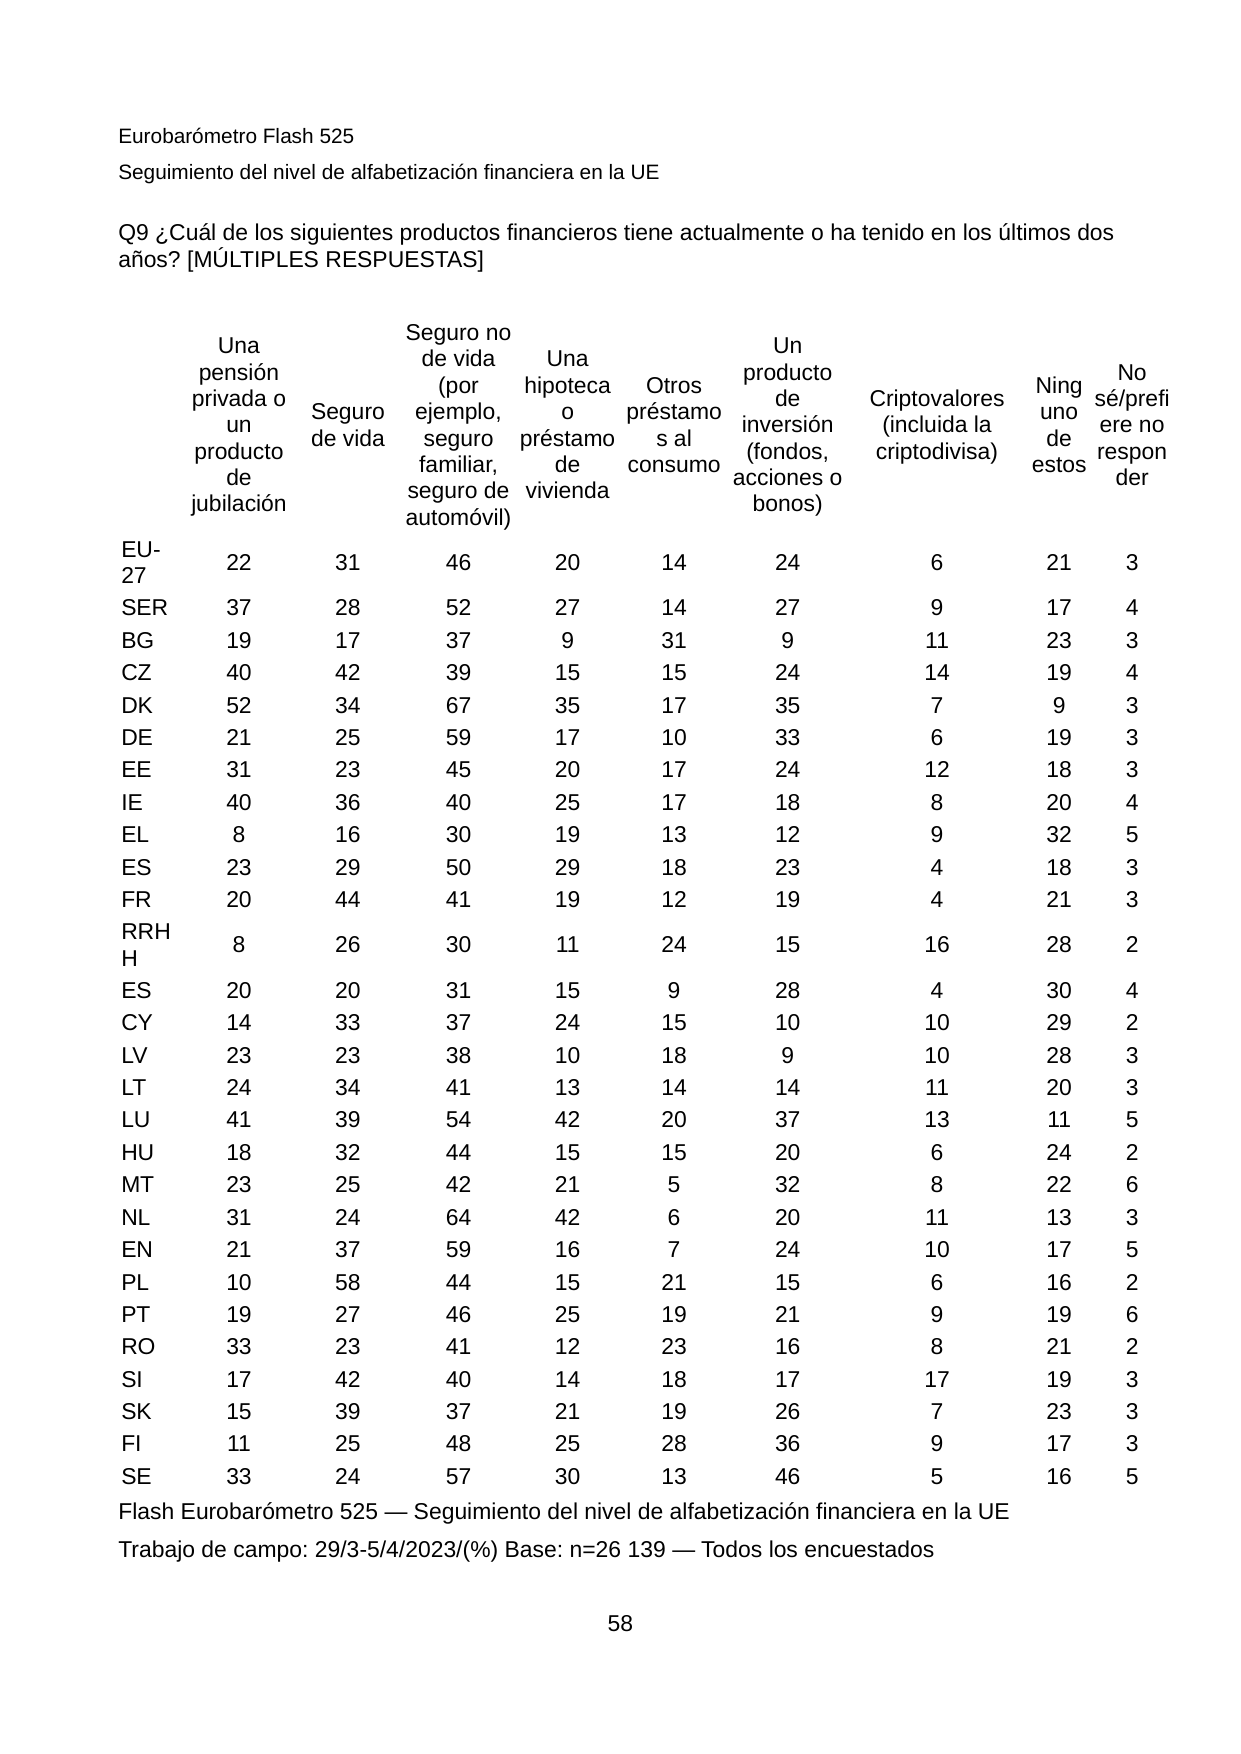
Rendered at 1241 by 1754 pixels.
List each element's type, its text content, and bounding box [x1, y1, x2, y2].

table_cell 14 [620, 1071, 728, 1103]
table_cell 14 [620, 533, 728, 591]
table_cell 9 [515, 624, 619, 656]
table_cell 4 [847, 974, 1027, 1006]
table_cell 25 [294, 1428, 401, 1460]
table_cell 39 [294, 1104, 401, 1136]
table_header Ninguno de estos [1027, 316, 1091, 533]
table_cell 3 [1091, 624, 1173, 656]
table_cell 46 [728, 1460, 847, 1492]
table_header Una pensión privada o un producto de jubilación [183, 316, 294, 533]
table_cell 15 [728, 915, 847, 974]
table_cell 37 [401, 1006, 515, 1039]
table_cell 28 [620, 1428, 728, 1460]
table_cell 18 [620, 851, 728, 883]
table_cell 10 [847, 1006, 1027, 1039]
table_cell 4 [1091, 786, 1173, 818]
table_cell 3 [1091, 1071, 1173, 1103]
table_cell ES [118, 851, 183, 883]
table_header Seguro no de vida (por ejemplo, seguro familiar, seguro de automóvil) [401, 316, 515, 533]
table_cell RO [118, 1330, 183, 1363]
table_cell 13 [620, 1460, 728, 1492]
table_cell 41 [401, 1330, 515, 1363]
table_cell PT [118, 1298, 183, 1330]
table_cell LV [118, 1039, 183, 1071]
table_cell 37 [401, 1395, 515, 1427]
table_cell 15 [515, 656, 619, 688]
table_cell 8 [847, 786, 1027, 818]
table_cell 6 [1091, 1168, 1173, 1201]
table_cell 17 [183, 1363, 294, 1395]
table_cell 17 [1027, 591, 1091, 624]
table_cell 3 [1091, 883, 1173, 915]
table_cell 3 [1091, 1201, 1173, 1233]
table_cell 44 [401, 1136, 515, 1168]
table_cell 40 [401, 786, 515, 818]
table_cell 17 [620, 689, 728, 721]
table_cell 23 [294, 1330, 401, 1363]
table_cell 20 [294, 974, 401, 1006]
table_cell 18 [1027, 753, 1091, 786]
table_cell 37 [401, 624, 515, 656]
table_cell 39 [294, 1395, 401, 1427]
table_cell 17 [515, 721, 619, 753]
table_cell 14 [847, 656, 1027, 688]
table_cell 52 [183, 689, 294, 721]
table_cell 28 [1027, 1039, 1091, 1071]
table_cell 24 [515, 1006, 619, 1039]
table_cell 21 [183, 721, 294, 753]
table_cell 24 [728, 753, 847, 786]
table_cell 18 [728, 786, 847, 818]
table_cell 67 [401, 689, 515, 721]
table_cell 41 [183, 1104, 294, 1136]
table_cell 12 [620, 883, 728, 915]
table_cell RRHH [118, 915, 183, 974]
table_cell 9 [847, 1428, 1027, 1460]
table_cell SI [118, 1363, 183, 1395]
table_cell 13 [847, 1104, 1027, 1136]
table_cell 9 [728, 1039, 847, 1071]
table_cell 2 [1091, 1006, 1173, 1039]
table_cell 20 [728, 1136, 847, 1168]
table_cell 15 [620, 656, 728, 688]
table_cell 21 [183, 1233, 294, 1265]
table_cell 50 [401, 851, 515, 883]
table_cell 42 [294, 656, 401, 688]
table_cell 21 [515, 1395, 619, 1427]
table_cell 57 [401, 1460, 515, 1492]
table_cell 7 [847, 689, 1027, 721]
table_cell 27 [728, 591, 847, 624]
table_cell 41 [401, 1071, 515, 1103]
table_cell FI [118, 1428, 183, 1460]
table_cell 24 [294, 1201, 401, 1233]
table_cell 3 [1091, 851, 1173, 883]
table_cell 52 [401, 591, 515, 624]
table_cell 25 [515, 1298, 619, 1330]
table_cell 14 [620, 591, 728, 624]
table_cell 16 [294, 818, 401, 851]
table_cell 17 [620, 786, 728, 818]
table_cell 18 [183, 1136, 294, 1168]
table_cell 15 [183, 1395, 294, 1427]
table_cell 59 [401, 1233, 515, 1265]
table_cell 10 [620, 721, 728, 753]
table_cell 16 [1027, 1265, 1091, 1298]
table_cell 23 [183, 1039, 294, 1071]
table_cell 23 [294, 753, 401, 786]
table_cell 31 [401, 974, 515, 1006]
table_cell 11 [847, 1071, 1027, 1103]
table_cell 21 [515, 1168, 619, 1201]
table_cell ES [118, 974, 183, 1006]
table_cell 19 [515, 883, 619, 915]
table_cell 19 [1027, 1298, 1091, 1330]
table_cell 19 [1027, 656, 1091, 688]
table_cell 19 [183, 624, 294, 656]
table_cell 5 [620, 1168, 728, 1201]
table_cell 22 [183, 533, 294, 591]
table_cell 29 [1027, 1006, 1091, 1039]
table_cell 2 [1091, 915, 1173, 974]
table_cell 12 [728, 818, 847, 851]
table_cell 35 [515, 689, 619, 721]
table_cell 12 [847, 753, 1027, 786]
table_cell 27 [294, 1298, 401, 1330]
table_cell 6 [847, 721, 1027, 753]
table_cell 19 [620, 1298, 728, 1330]
table_cell 11 [847, 624, 1027, 656]
table_cell 34 [294, 689, 401, 721]
table_cell 5 [1091, 1233, 1173, 1265]
table_cell 9 [1027, 689, 1091, 721]
table_cell 3 [1091, 1428, 1173, 1460]
table_cell LT [118, 1071, 183, 1103]
table_cell 17 [1027, 1233, 1091, 1265]
table_cell SK [118, 1395, 183, 1427]
table_cell 34 [294, 1071, 401, 1103]
table_cell 3 [1091, 1363, 1173, 1395]
table_cell 14 [728, 1071, 847, 1103]
table_cell 42 [401, 1168, 515, 1201]
table_cell 13 [515, 1071, 619, 1103]
table_cell 19 [1027, 721, 1091, 753]
table_cell 23 [294, 1039, 401, 1071]
table_cell 8 [847, 1168, 1027, 1201]
table_cell 44 [401, 1265, 515, 1298]
text Flash Eurobarómetro 525 — Seguimiento del nivel de alfabetización financiera en la UE [118, 1498, 1122, 1524]
table_cell 16 [1027, 1460, 1091, 1492]
table_cell 25 [294, 721, 401, 753]
table_cell 26 [728, 1395, 847, 1427]
table_cell 21 [620, 1265, 728, 1298]
table_cell 6 [1091, 1298, 1173, 1330]
table_cell CZ [118, 656, 183, 688]
table_cell 20 [183, 883, 294, 915]
table_cell 29 [294, 851, 401, 883]
table_cell 31 [183, 1201, 294, 1233]
table_cell 30 [1027, 974, 1091, 1006]
table_cell 10 [728, 1006, 847, 1039]
table_cell 2 [1091, 1265, 1173, 1298]
table_cell 9 [847, 1298, 1027, 1330]
table_cell 15 [515, 1265, 619, 1298]
table_cell 31 [183, 753, 294, 786]
table_cell 8 [847, 1330, 1027, 1363]
table_cell 24 [620, 915, 728, 974]
table_cell 37 [183, 591, 294, 624]
table_cell 5 [1091, 818, 1173, 851]
table_cell 4 [1091, 591, 1173, 624]
table_cell 19 [1027, 1363, 1091, 1395]
table_cell 46 [401, 1298, 515, 1330]
table_cell 23 [1027, 624, 1091, 656]
table_cell 20 [515, 533, 619, 591]
table_cell 3 [1091, 1039, 1173, 1071]
table_cell 32 [728, 1168, 847, 1201]
table_cell 15 [728, 1265, 847, 1298]
table_cell 20 [1027, 1071, 1091, 1103]
table_cell 16 [847, 915, 1027, 974]
table_cell 32 [1027, 818, 1091, 851]
table_cell 5 [847, 1460, 1027, 1492]
table_cell 11 [1027, 1104, 1091, 1136]
table_cell 37 [728, 1104, 847, 1136]
table_cell 4 [847, 851, 1027, 883]
table_cell 13 [620, 818, 728, 851]
table_cell IE [118, 786, 183, 818]
table_cell 23 [728, 851, 847, 883]
table_cell 11 [515, 915, 619, 974]
table_cell 35 [728, 689, 847, 721]
table_cell 17 [1027, 1428, 1091, 1460]
table_cell 3 [1091, 753, 1173, 786]
table_cell HU [118, 1136, 183, 1168]
table_header [118, 316, 183, 533]
table_cell 3 [1091, 689, 1173, 721]
table_cell 6 [847, 1265, 1027, 1298]
table_cell 17 [620, 753, 728, 786]
table_cell 3 [1091, 721, 1173, 753]
table_cell 9 [847, 818, 1027, 851]
table_cell EL [118, 818, 183, 851]
table_cell 10 [847, 1233, 1027, 1265]
table_cell CY [118, 1006, 183, 1039]
table_cell 36 [728, 1428, 847, 1460]
table_cell 40 [183, 656, 294, 688]
table_cell 14 [515, 1363, 619, 1395]
table_cell NL [118, 1201, 183, 1233]
table_cell 25 [294, 1168, 401, 1201]
table_cell BG [118, 624, 183, 656]
table_cell 40 [401, 1363, 515, 1395]
table_cell 12 [515, 1330, 619, 1363]
table_cell 9 [847, 591, 1027, 624]
table_cell 20 [183, 974, 294, 1006]
table_cell 4 [1091, 656, 1173, 688]
table_cell 3 [1091, 1395, 1173, 1427]
table_cell 46 [401, 533, 515, 591]
table_cell 42 [515, 1104, 619, 1136]
table_cell 5 [1091, 1460, 1173, 1492]
table_cell 31 [294, 533, 401, 591]
table_cell 23 [1027, 1395, 1091, 1427]
table_cell 28 [1027, 915, 1091, 974]
table_cell SER [118, 591, 183, 624]
table_cell 10 [847, 1039, 1027, 1071]
table_cell 14 [183, 1006, 294, 1039]
table_cell 2 [1091, 1136, 1173, 1168]
table_cell 9 [620, 974, 728, 1006]
table_cell 16 [515, 1233, 619, 1265]
table_cell 20 [515, 753, 619, 786]
table_cell 25 [515, 786, 619, 818]
table_cell 33 [183, 1460, 294, 1492]
table_cell 20 [620, 1104, 728, 1136]
table_cell 15 [620, 1006, 728, 1039]
table_header Seguro de vida [294, 316, 401, 533]
table_cell 8 [183, 915, 294, 974]
table_cell 58 [294, 1265, 401, 1298]
table_cell 20 [728, 1201, 847, 1233]
table_cell EE [118, 753, 183, 786]
table_cell 24 [728, 1233, 847, 1265]
table_cell 30 [401, 915, 515, 974]
table_cell 19 [183, 1298, 294, 1330]
table_cell 13 [1027, 1201, 1091, 1233]
table_cell 30 [401, 818, 515, 851]
table_cell 7 [847, 1395, 1027, 1427]
table_cell 11 [847, 1201, 1027, 1233]
table_cell EU-27 [118, 533, 183, 591]
table_cell 22 [1027, 1168, 1091, 1201]
table_cell 64 [401, 1201, 515, 1233]
table_cell 6 [847, 1136, 1027, 1168]
table_cell 15 [515, 1136, 619, 1168]
table_cell 31 [620, 624, 728, 656]
table_cell 21 [1027, 1330, 1091, 1363]
table_cell 10 [515, 1039, 619, 1071]
table_cell 4 [847, 883, 1027, 915]
table_cell 5 [1091, 1104, 1173, 1136]
table_cell DK [118, 689, 183, 721]
table_header No sé/prefiere no responder [1091, 316, 1173, 533]
table_header Un producto de inversión (fondos, acciones o bonos) [728, 316, 847, 533]
table_cell 4 [1091, 974, 1173, 1006]
table_cell 37 [294, 1233, 401, 1265]
table_cell EN [118, 1233, 183, 1265]
table_cell 59 [401, 721, 515, 753]
table_cell PL [118, 1265, 183, 1298]
table_cell 19 [515, 818, 619, 851]
table_cell 27 [515, 591, 619, 624]
table_cell 8 [183, 818, 294, 851]
table_cell 17 [294, 624, 401, 656]
table_cell 45 [401, 753, 515, 786]
table_cell 18 [620, 1039, 728, 1071]
table_cell 20 [1027, 786, 1091, 818]
table_cell 39 [401, 656, 515, 688]
table_cell 19 [728, 883, 847, 915]
table_cell 40 [183, 786, 294, 818]
table_cell 24 [728, 656, 847, 688]
table_cell DE [118, 721, 183, 753]
table_cell 41 [401, 883, 515, 915]
table_cell SE [118, 1460, 183, 1492]
table_cell 21 [1027, 533, 1091, 591]
table_cell 32 [294, 1136, 401, 1168]
table_cell 24 [294, 1460, 401, 1492]
table_cell 10 [183, 1265, 294, 1298]
table_cell 24 [183, 1071, 294, 1103]
table_cell 29 [515, 851, 619, 883]
table_cell 9 [728, 624, 847, 656]
table_cell 33 [183, 1330, 294, 1363]
table_cell 42 [515, 1201, 619, 1233]
table_header Criptovalores (incluida la criptodivisa) [847, 316, 1027, 533]
table_cell 44 [294, 883, 401, 915]
table_cell 26 [294, 915, 401, 974]
table_cell 25 [515, 1428, 619, 1460]
table_cell 16 [728, 1330, 847, 1363]
table_cell 24 [728, 533, 847, 591]
table_cell 6 [620, 1201, 728, 1233]
table_cell 17 [847, 1363, 1027, 1395]
table_cell 48 [401, 1428, 515, 1460]
table_cell 23 [183, 1168, 294, 1201]
text Q9 ¿Cuál de los siguientes productos financieros tiene actualmente o ha tenido en los últimos dos años? [MÚLTIPLES RESPUESTAS] [118, 219, 1122, 272]
table_cell 28 [294, 591, 401, 624]
table_cell 6 [847, 533, 1027, 591]
table_cell 11 [183, 1428, 294, 1460]
table_cell 24 [1027, 1136, 1091, 1168]
table_cell 28 [728, 974, 847, 1006]
table_cell LU [118, 1104, 183, 1136]
table_cell 54 [401, 1104, 515, 1136]
table_cell 33 [294, 1006, 401, 1039]
table_cell MT [118, 1168, 183, 1201]
table_cell 3 [1091, 533, 1173, 591]
table_cell 42 [294, 1363, 401, 1395]
table_cell 21 [728, 1298, 847, 1330]
table_cell 23 [183, 851, 294, 883]
table_cell 33 [728, 721, 847, 753]
table_cell 23 [620, 1330, 728, 1363]
table_cell 7 [620, 1233, 728, 1265]
table_cell 17 [728, 1363, 847, 1395]
table_cell 19 [620, 1395, 728, 1427]
table_cell 18 [1027, 851, 1091, 883]
table_cell 21 [1027, 883, 1091, 915]
table_cell 18 [620, 1363, 728, 1395]
table_cell 15 [515, 974, 619, 1006]
table_cell 15 [620, 1136, 728, 1168]
table_cell 2 [1091, 1330, 1173, 1363]
text Trabajo de campo: 29/3-5/4/2023/(%) Base: n=26 139 — Todos los encuestados [118, 1536, 1122, 1563]
table_cell 36 [294, 786, 401, 818]
table_header Otros préstamos al consumo [620, 316, 728, 533]
table_cell 30 [515, 1460, 619, 1492]
table_cell FR [118, 883, 183, 915]
table_cell 38 [401, 1039, 515, 1071]
table_header Una hipoteca o préstamo de vivienda [515, 316, 619, 533]
